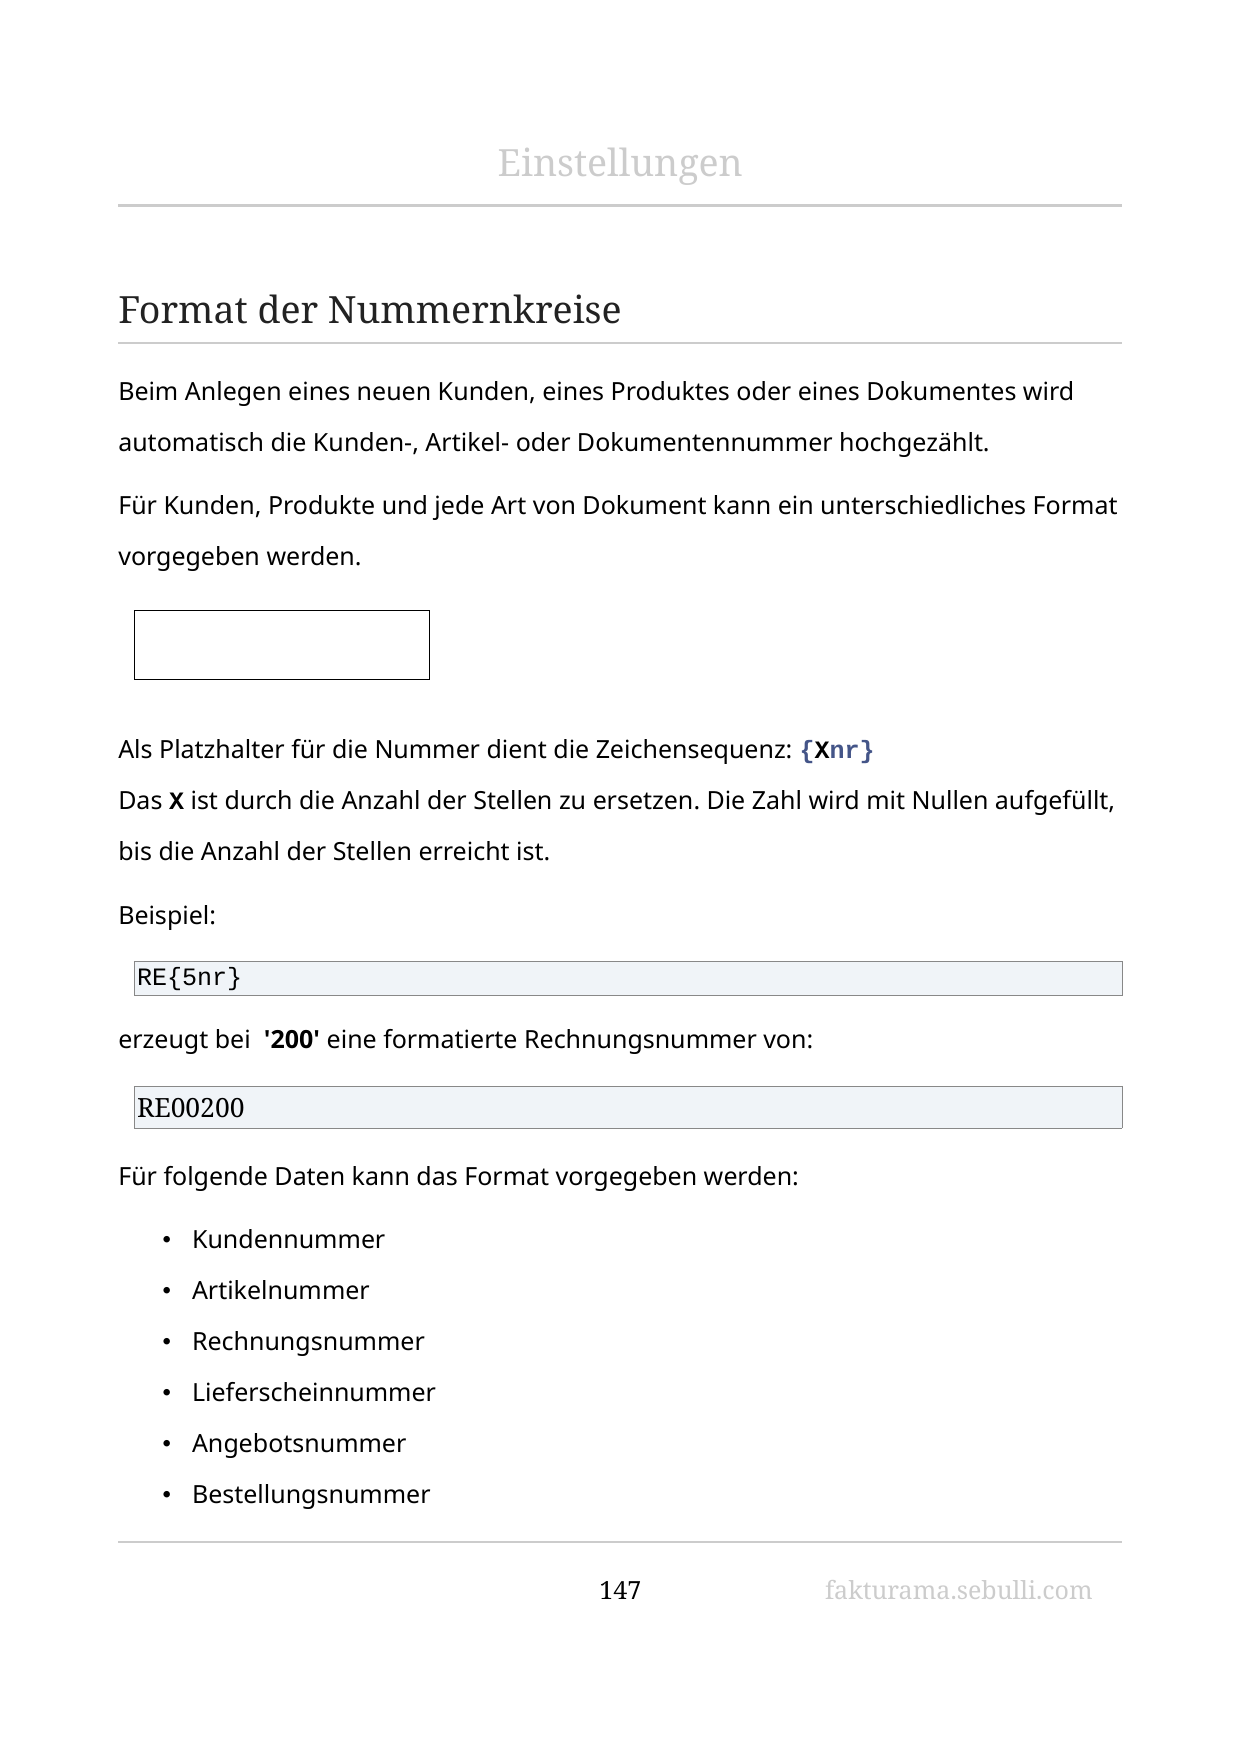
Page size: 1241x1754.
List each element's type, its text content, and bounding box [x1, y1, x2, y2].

subtitle Format der Nummernkreise [118, 283, 1122, 342]
text Beispiel: [118, 898, 1122, 932]
list Bestellungsnummer [162, 1477, 1122, 1511]
text RE00200 [135, 1087, 1122, 1128]
text Für folgende Daten kann das Format vorgegeben werden: [118, 1158, 1122, 1192]
text Als Platzhalter für die Nummer dient die Zeichensequenz: {Xnr} Das X ist durch die Anzahl der Stellen zu ersetzen. Die Zahl wird mit Nullen aufgefüllt, bis die Anzahl der Stellen erreicht ist. [118, 732, 1122, 868]
list Kundennummer [162, 1222, 1122, 1256]
list Lieferscheinnummer [162, 1375, 1122, 1409]
text Für Kunden, Produkte und jede Art von Dokument kann ein unterschiedliches Format vorgegeben werden. [118, 488, 1122, 573]
list Artikelnummer [162, 1273, 1122, 1307]
list Angebotsnummer [162, 1426, 1122, 1460]
text Beim Anlegen eines neuen Kunden, eines Produktes oder eines Dokumentes wird automatisch die Kunden-, Artikel- oder Dokumentennummer hochgezählt. [118, 373, 1122, 458]
text erzeugt bei '200' eine formatierte Rechnungsnummer von: [118, 1022, 1122, 1056]
text RE{5nr} [135, 962, 1122, 995]
list Rechnungsnummer [162, 1324, 1122, 1358]
